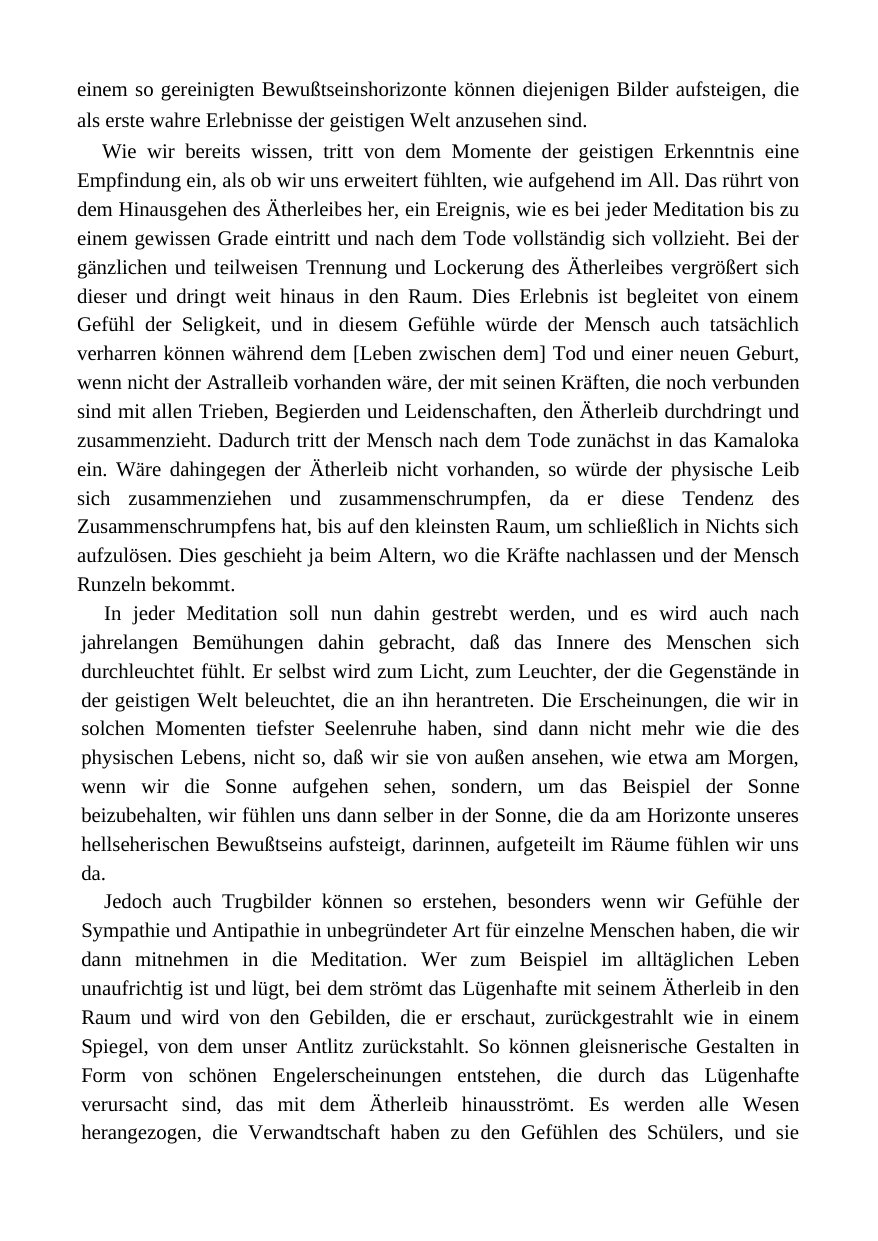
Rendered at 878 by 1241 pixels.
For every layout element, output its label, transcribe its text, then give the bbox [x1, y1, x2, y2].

text Wie wir bereits wissen, tritt von dem Momente der geistigen Erkenntnis eine Empfindung ein, als ob wir uns erweitert fühlten, wie aufgehend im All. Das rührt von dem Hinausgehen des Ätherleibes her, ein Ereignis, wie es bei jeder Meditation bis zu einem gewissen Grade eintritt und nach dem Tode vollständig sich vollzieht. Bei der gänzlichen und teilweisen Trennung und Lockerung des Ätherleibes vergrößert sich dieser und dringt weit hinaus in den Raum. Dies Erlebnis ist begleitet von einem Gefühl der Seligkeit, und in diesem Gefühle würde der Mensch auch tatsächlich verharren können während dem [Leben zwischen dem] Tod und einer neuen Geburt, wenn nicht der Astralleib vorhanden wäre, der mit seinen Kräften, die noch verbunden sind mit allen Trieben, Begierden und Leidenschaften, den Ätherleib durchdringt und zusammenzieht. Dadurch tritt der Mensch nach dem Tode zunächst in das Kamaloka ein. Wäre dahingegen der Ätherleib nicht vorhanden, so würde der physische Leib sich zusammenziehen und zusammenschrumpfen, da er diese Tendenz des Zusammenschrumpfens hat, bis auf den kleinsten Raum, um schließlich in Nichts sich aufzulösen. Dies geschieht ja beim Altern, wo die Kräfte nachlassen und der Mensch Runzeln bekommt. [77, 139, 800, 596]
text einem so gereinigten Bewußtseinshorizonte können diejenigen Bilder aufsteigen, die als erste wahre Erlebnisse der geistigen Welt anzusehen sind. [77, 77, 800, 132]
text In jeder Meditation soll nun dahin gestrebt werden, und es wird auch nach jahrelangen Bemühungen dahin gebracht, daß das Innere des Menschen sich durchleuchtet fühlt. Er selbst wird zum Licht, zum Leuchter, der die Gegenstände in der geistigen Welt beleuchtet, die an ihn herantreten. Die Erscheinungen, die wir in solchen Momenten tiefster Seelenruhe haben, sind dann nicht mehr wie die des physischen Lebens, nicht so, daß wir sie von außen ansehen, wie etwa am Morgen, wenn wir die Sonne aufgehen sehen, sondern, um das Beispiel der Sonne beizubehalten, wir fühlen uns dann selber in der Sonne, die da am Horizonte unseres hellseherischen Bewußtseins aufsteigt, darinnen, aufgeteilt im Räume fühlen wir uns da. [81, 601, 800, 885]
text Jedoch auch Trugbilder können so erstehen, besonders wenn wir Gefühle der Sympathie und Antipathie in unbegründeter Art für einzelne Menschen haben, die wir dann mitnehmen in die Meditation. Wer zum Beispiel im alltäglichen Leben unaufrichtig ist und lügt, bei dem strömt das Lügenhafte mit seinem Ätherleib in den Raum und wird von den Gebilden, die er erschaut, zurückgestrahlt wie in einem Spiegel, von dem unser Antlitz zurückstahlt. So können gleisnerische Gestalten in Form von schönen Engelerscheinungen entstehen, die durch das Lügenhafte verursacht sind, das mit dem Ätherleib hinausströmt. Es werden alle Wesen herangezogen, die Verwandtschaft haben zu den Gefühlen des Schülers, und sie [81, 889, 800, 1144]
